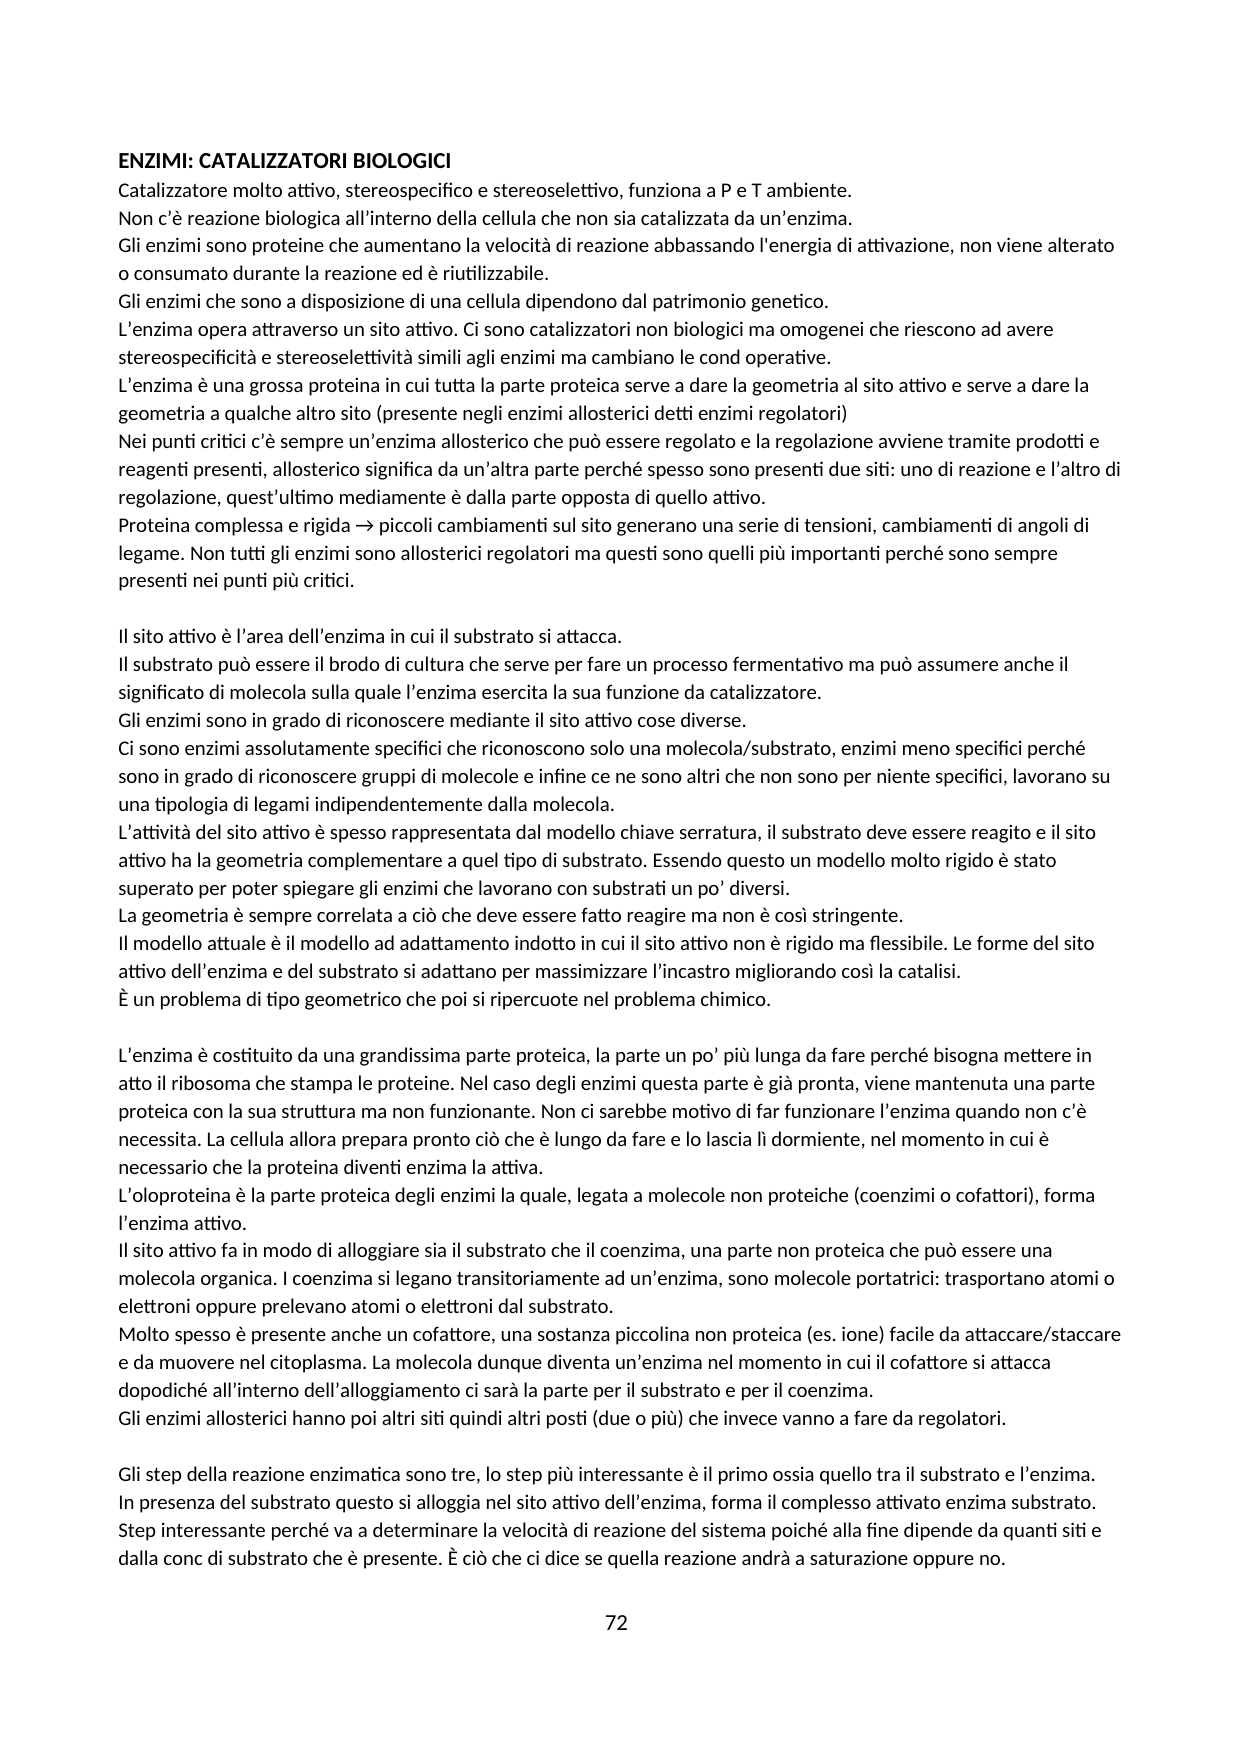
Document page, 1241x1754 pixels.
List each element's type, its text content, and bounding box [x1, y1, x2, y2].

text ENZIMI: CATALIZZATORI BIOLOGICI Catalizzatore molto attivo, stereospecifico e stereoselettivo, funziona a P e T ambiente. Non c’è reazione biologica all’interno della cellula che non sia catalizzata da un’enzima. Gli enzimi sono proteine che aumentano la velocità di reazione abbassando l'energia di attivazione, non viene alterato o consumato durante la reazione ed è riutilizzabile. Gli enzimi che sono a disposizione di una cellula dipendono dal patrimonio genetico. L’enzima opera attraverso un sito attivo. Ci sono catalizzatori non biologici ma omogenei che riescono ad avere stereospecificità e stereoselettività simili agli enzimi ma cambiano le cond operative. L’enzima è una grossa proteina in cui tutta la parte proteica serve a dare la geometria al sito attivo e serve a dare la geometria a qualche altro sito (presente negli enzimi allosterici detti enzimi regolatori) Nei punti critici c’è sempre un’enzima allosterico che può essere regolato e la regolazione avviene tramite prodotti e reagenti presenti, allosterico significa da un’altra parte perché spesso sono presenti due siti: uno di reazione e l’altro di regolazione, quest’ultimo mediamente è dalla parte opposta di quello attivo. Proteina complessa e rigida → piccoli cambiamenti sul sito generano una serie di tensioni, cambiamenti di angoli di legame. Non tutti gli enzimi sono allosterici regolatori ma questi sono quelli più importanti perché sono sempre presenti nei punti più critici. Il sito attivo è l’area dell’enzima in cui il substrato si attacca. Il substrato può essere il brodo di cultura che serve per fare un processo fermentativo ma può assumere anche il significato di molecola sulla quale l’enzima esercita la sua funzione da catalizzatore. Gli enzimi sono in grado di riconoscere mediante il sito attivo cose diverse. Ci sono enzimi assolutamente specifici che riconoscono solo una molecola/substrato, enzimi meno specifici perché sono in grado di riconoscere gruppi di molecole e infine ce ne sono altri che non sono per niente specifici, lavorano su una tipologia di legami indipendentemente dalla molecola. L’attività del sito attivo è spesso rappresentata dal modello chiave serratura, il substrato deve essere reagito e il sito attivo ha la geometria complementare a quel tipo di substrato. Essendo questo un modello molto rigido è stato superato per poter spiegare gli enzimi che lavorano con substrati un po’ diversi. La geometria è sempre correlata a ciò che deve essere fatto reagire ma non è così stringente. Il modello attuale è il modello ad adattamento indotto in cui il sito attivo non è rigido ma flessibile. Le forme del sito attivo dell’enzima e del substrato si adattano per massimizzare l’incastro migliorando così la catalisi. È un problema di tipo geometrico che poi si ripercuote nel problema chimico. L’enzima è costituito da una grandissima parte proteica, la parte un po’ più lunga da fare perché bisogna mettere in atto il ribosoma che stampa le proteine. Nel caso degli enzimi questa parte è già pronta, viene mantenuta una parte proteica con la sua struttura ma non funzionante. Non ci sarebbe motivo di far funzionare l’enzima quando non c’è necessita. La cellula allora prepara pronto ciò che è lungo da fare e lo lascia lì dormiente, nel momento in cui è necessario che la proteina diventi enzima la attiva. L’oloproteina è la parte proteica degli enzimi la quale, legata a molecole non proteiche (coenzimi o cofattori), forma l’enzima attivo. Il sito attivo fa in modo di alloggiare sia il substrato che il coenzima, una parte non proteica che può essere una molecola organica. I coenzima si legano transitoriamente ad un’enzima, sono molecole portatrici: trasportano atomi o elettroni oppure prelevano atomi o elettroni dal substrato. Molto spesso è presente anche un cofattore, una sostanza piccolina non proteica (es. ione) facile da attaccare/staccare e da muovere nel citoplasma. La molecola dunque diventa un’enzima nel momento in cui il cofattore si attacca dopodiché all’interno dell’alloggiamento ci sarà la parte per il substrato e per il coenzima. Gli enzimi allosterici hanno poi altri siti quindi altri posti (due o più) che invece vanno a fare da regolatori. Gli step della reazione enzimatica sono tre, lo step più interessante è il primo ossia quello tra il substrato e l’enzima. In presenza del substrato questo si alloggia nel sito attivo dell’enzima, forma il complesso attivato enzima substrato. Step interessante perché va a determinare la velocità di reazione del sistema poiché alla fine dipende da quanti siti e dalla conc di substrato che è presente. È ciò che ci dice se quella reazione andrà a saturazione oppure no. [118, 118, 1124, 1570]
